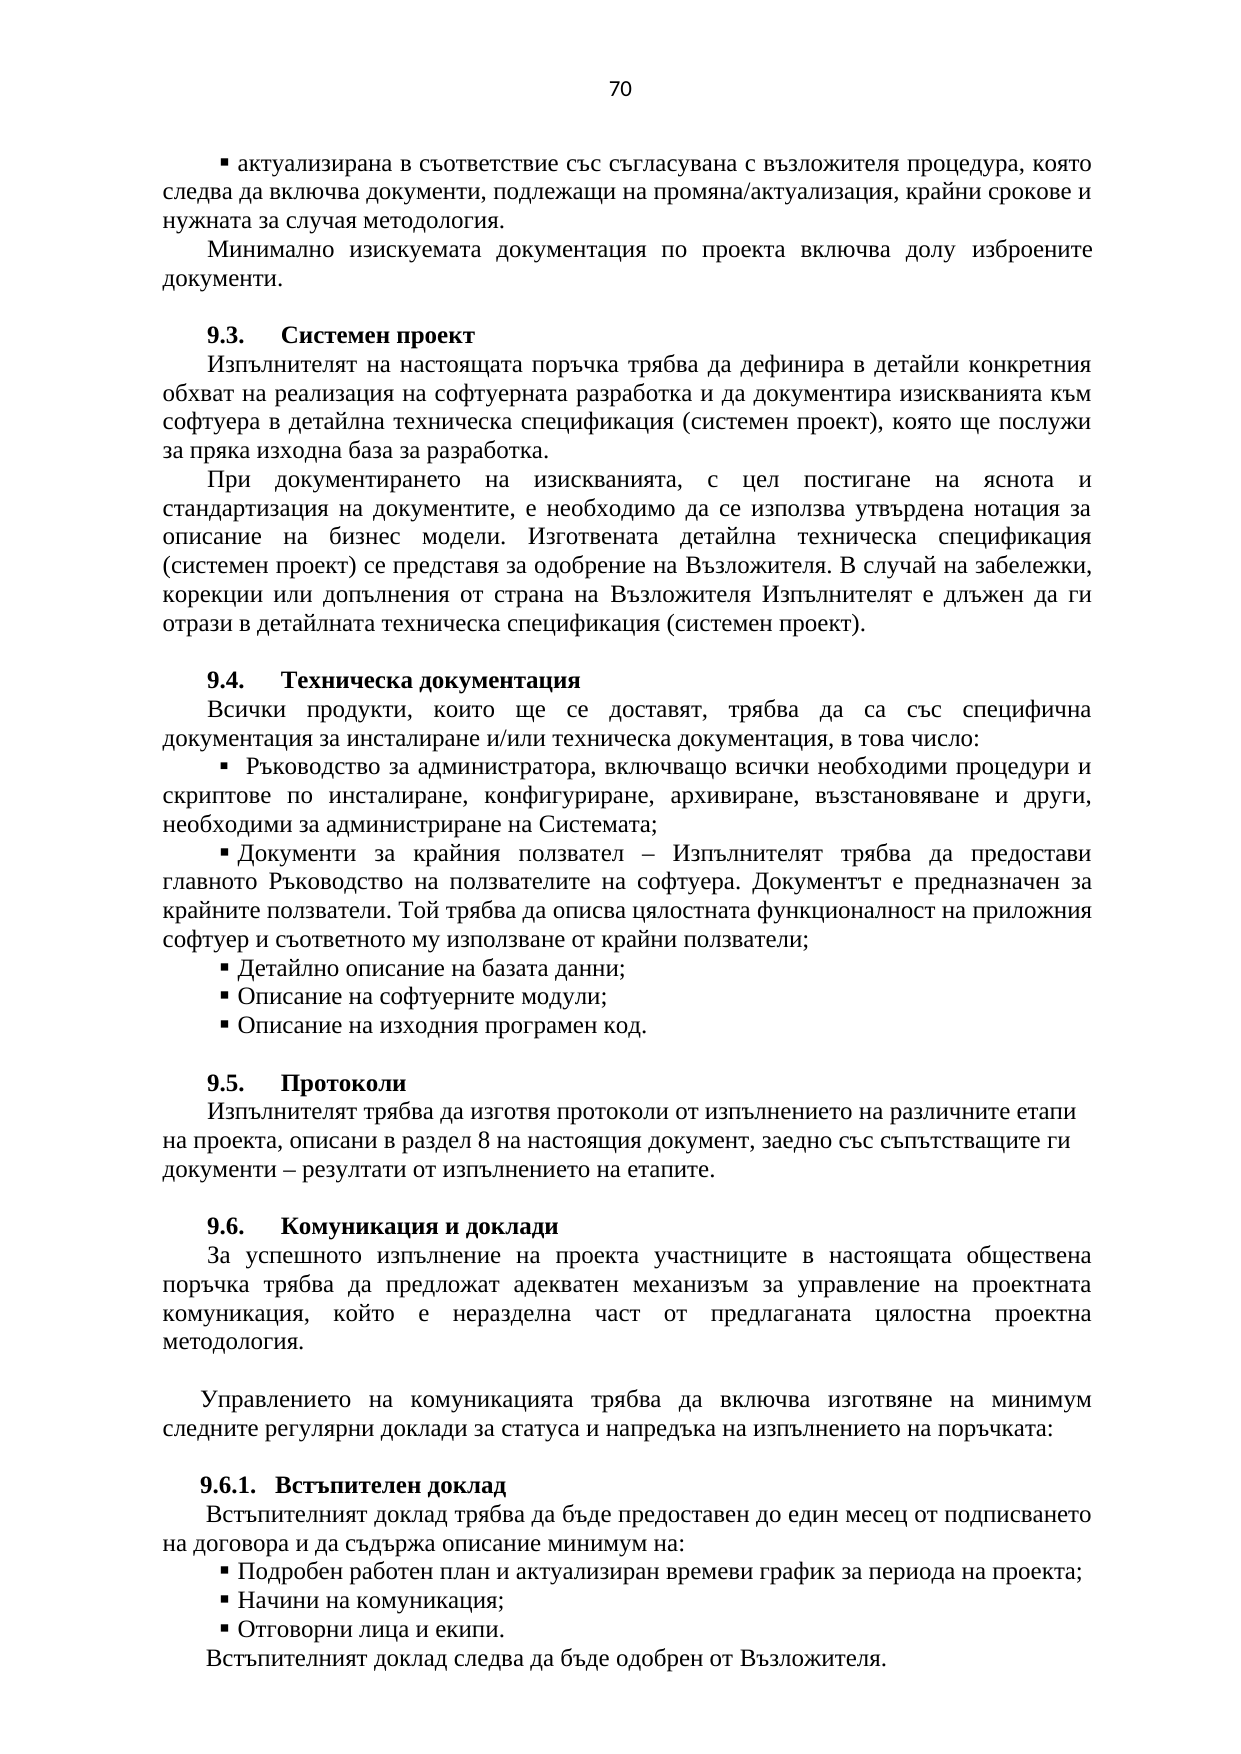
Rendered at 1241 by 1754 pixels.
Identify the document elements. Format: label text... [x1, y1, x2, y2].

list Детайлно описание на базата данни; [162, 953, 1093, 981]
list Описание на софтуерните модули; [162, 981, 1093, 1010]
subtitle Протоколи [207, 1068, 1093, 1096]
list Ръководство за администратора, включващо всички необходими процедури и скриптове по инсталиране, конфигуриране, архивиране, възстановяване и други, необходими за администриране на системата; [162, 751, 1093, 838]
text Встъпителният доклад трябва да бъде предоставен до един месец от подписването на договора и да съдържа описание минимум на: [162, 1499, 1093, 1556]
text За успешното изпълнение на проекта участниците в настоящата обществена поръчка трябва да предложат адекватен механизъм за управление на проектната комуникация, който е неразделна част от предлаганата цялостна проектна методология. [162, 1240, 1093, 1355]
list актуализирана в съответствие със съгласувана с възложителя процедура, която следва да включва документи, подлежащи на промяна/актуализация, крайни срокове и нужната за случая методология. [162, 148, 1093, 234]
text Управлението на комуникацията трябва да включва изготвяне на минимум следните регулярни доклади за статуса и напредъка на изпълнението на поръчката: [162, 1384, 1093, 1441]
subtitle Комуникация и доклади [207, 1211, 1093, 1240]
list Начини на комуникация; [162, 1585, 1093, 1614]
subtitle Техническа документация [207, 665, 1093, 694]
list Документи за крайния ползвател – Изпълнителят трябва да предостави главното Ръководство на ползвателите на софтуера. Документът е предназначен за крайните ползватели. Той трябва да описва цялостната функционалност на приложния софтуер и съответното му използване от крайни ползватели; [162, 838, 1093, 953]
list Отговорни лица и екипи. [162, 1614, 1093, 1643]
list Описание на изходния програмен код. [162, 1010, 1093, 1039]
subtitle Встъпителен доклад [200, 1470, 1093, 1499]
list Подробен работен план и актуализиран времеви график за периода на проекта; [162, 1556, 1093, 1585]
subtitle Системен проект [207, 320, 1093, 349]
text Минимално изискуемата документация по проекта включва долу изброените документи. [162, 234, 1093, 291]
text Изпълнителят трябва да изготвя протоколи от изпълнението на различните етапи на проекта, описани в раздел 8 на настоящия документ, заедно със съпътстващите ги документи – резултати от изпълнението на етапите. [162, 1096, 1093, 1183]
text Всички продукти, които ще се доставят, трябва да са със специфична документация за инсталиране и/или техническа документация, в това число: [162, 694, 1093, 751]
text Встъпителният доклад следва да бъде одобрен от възложителя. [162, 1643, 1093, 1671]
text Изпълнителят на настоящата поръчка трябва да дефинира в детайли конкретния обхват на реализация на софтуерната разработка и да документира изискванията към софтуера в детайлна техническа спецификация (системен проект), която ще послужи за пряка изходна база за разработка. [162, 349, 1093, 464]
text При документирането на изискванията, с цел постигане на яснота и стандартизация на документите, е необходимо да се използва утвърдена нотация за описание на бизнес модели. Изготвената детайлна техническа спецификация (системен проект) се представя за одобрение на възложителя. В случай на забележки, корекции или допълнения от страна на възложителя изпълнителят е длъжен да ги отрази в детайлната техническа спецификация (системен проект). [162, 464, 1093, 636]
